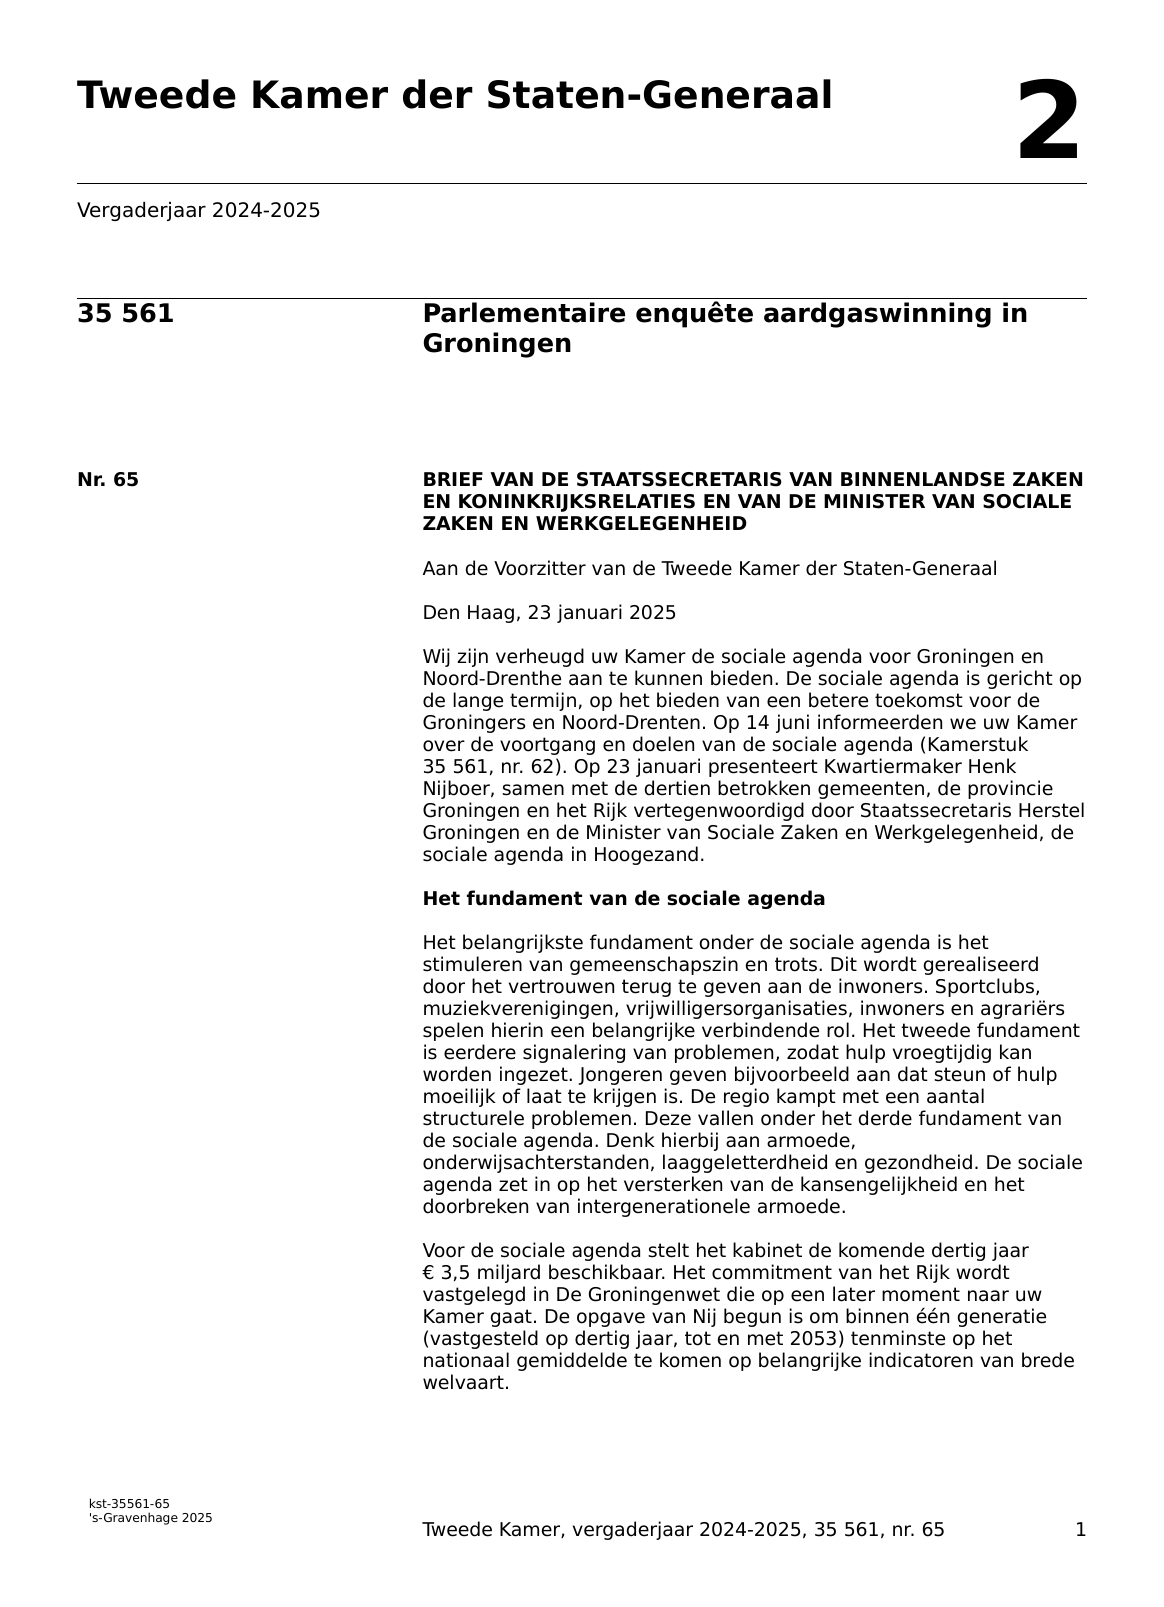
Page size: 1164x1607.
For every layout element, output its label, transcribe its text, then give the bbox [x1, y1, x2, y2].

text Den Haag, 23 januari 2025 [422, 602, 1087, 624]
text 's-Gravenhage 2025 [88, 1511, 323, 1525]
subtitle Nr. 65 BRIEF VAN DE STAATSSECRETARIS VAN BINNENLANDSE ZAKEN EN KONINKRIJKSRELATIES EN VAN DE MINISTER VAN SOCIALE ZAKEN EN WERKGELEGENHEID [77, 469, 1087, 535]
table_cell Vergaderjaar 2024-2025 [77, 184, 1087, 298]
subtitle Het fundament van de sociale agenda [422, 888, 1087, 910]
subtitle 35 561 Parlementaire enquête aardgaswinning in Groningen [77, 299, 1087, 358]
text Het belangrijkste fundament onder de sociale agenda is het stimuleren van gemeenschapszin en trots. Dit wordt gerealiseerd door het vertrouwen terug te geven aan de inwoners. Sportclubs, muziekverenigingen, vrijwilligersorganisaties, inwoners en agrariërs spelen hierin een belangrijke verbindende rol. Het tweede fundament is eerdere signalering van problemen, zodat hulp vroegtijdig kan worden ingezet. Jongeren geven bijvoorbeeld aan dat steun of hulp moeilijk of laat te krijgen is. De regio kampt met een aantal structurele problemen. Deze vallen onder het derde fundament van de sociale agenda. Denk hierbij aan armoede, onderwijsachterstanden, laaggeletterdheid en gezondheid. De sociale agenda zet in op het versterken van de kansengelijkheid en het doorbreken van intergenerationele armoede. [422, 932, 1087, 1218]
text Aan de Voorzitter van de Tweede Kamer der Staten-Generaal [422, 557, 1087, 579]
text Wij zijn verheugd uw Kamer de sociale agenda voor Groningen en Noord-Drenthe aan te kunnen bieden. De sociale agenda is gericht op de lange termijn, op het bieden van een betere toekomst voor de Groningers en Noord-Drenten. Op 14 juni informeerden we uw Kamer over de voortgang en doelen van de sociale agenda (Kamerstuk 35 561, nr. 62). Op 23 januari presenteert Kwartiermaker Henk Nijboer, samen met de dertien betrokken gemeenten, de provincie Groningen en het Rijk vertegenwoordigd door Staatssecretaris Herstel Groningen en de Minister van Sociale Zaken en Werkgelegenheid, de sociale agenda in Hoogezand. [422, 646, 1087, 866]
table_header 2 [886, 59, 1087, 183]
text Voor de sociale agenda stelt het kabinet de komende dertig jaar € 3,5 miljard beschikbaar. Het commitment van het Rijk wordt vastgelegd in De Groningenwet die op een later moment naar uw Kamer gaat. De opgave van Nij begun is om binnen één generatie (vastgesteld op dertig jaar, tot en met 2053) tenminste op het nationaal gemiddelde te komen op belangrijke indicatoren van brede welvaart. [422, 1240, 1087, 1394]
text kst-35561-65 [88, 1497, 323, 1511]
table_header Tweede Kamer der Staten-Generaal [77, 59, 886, 183]
